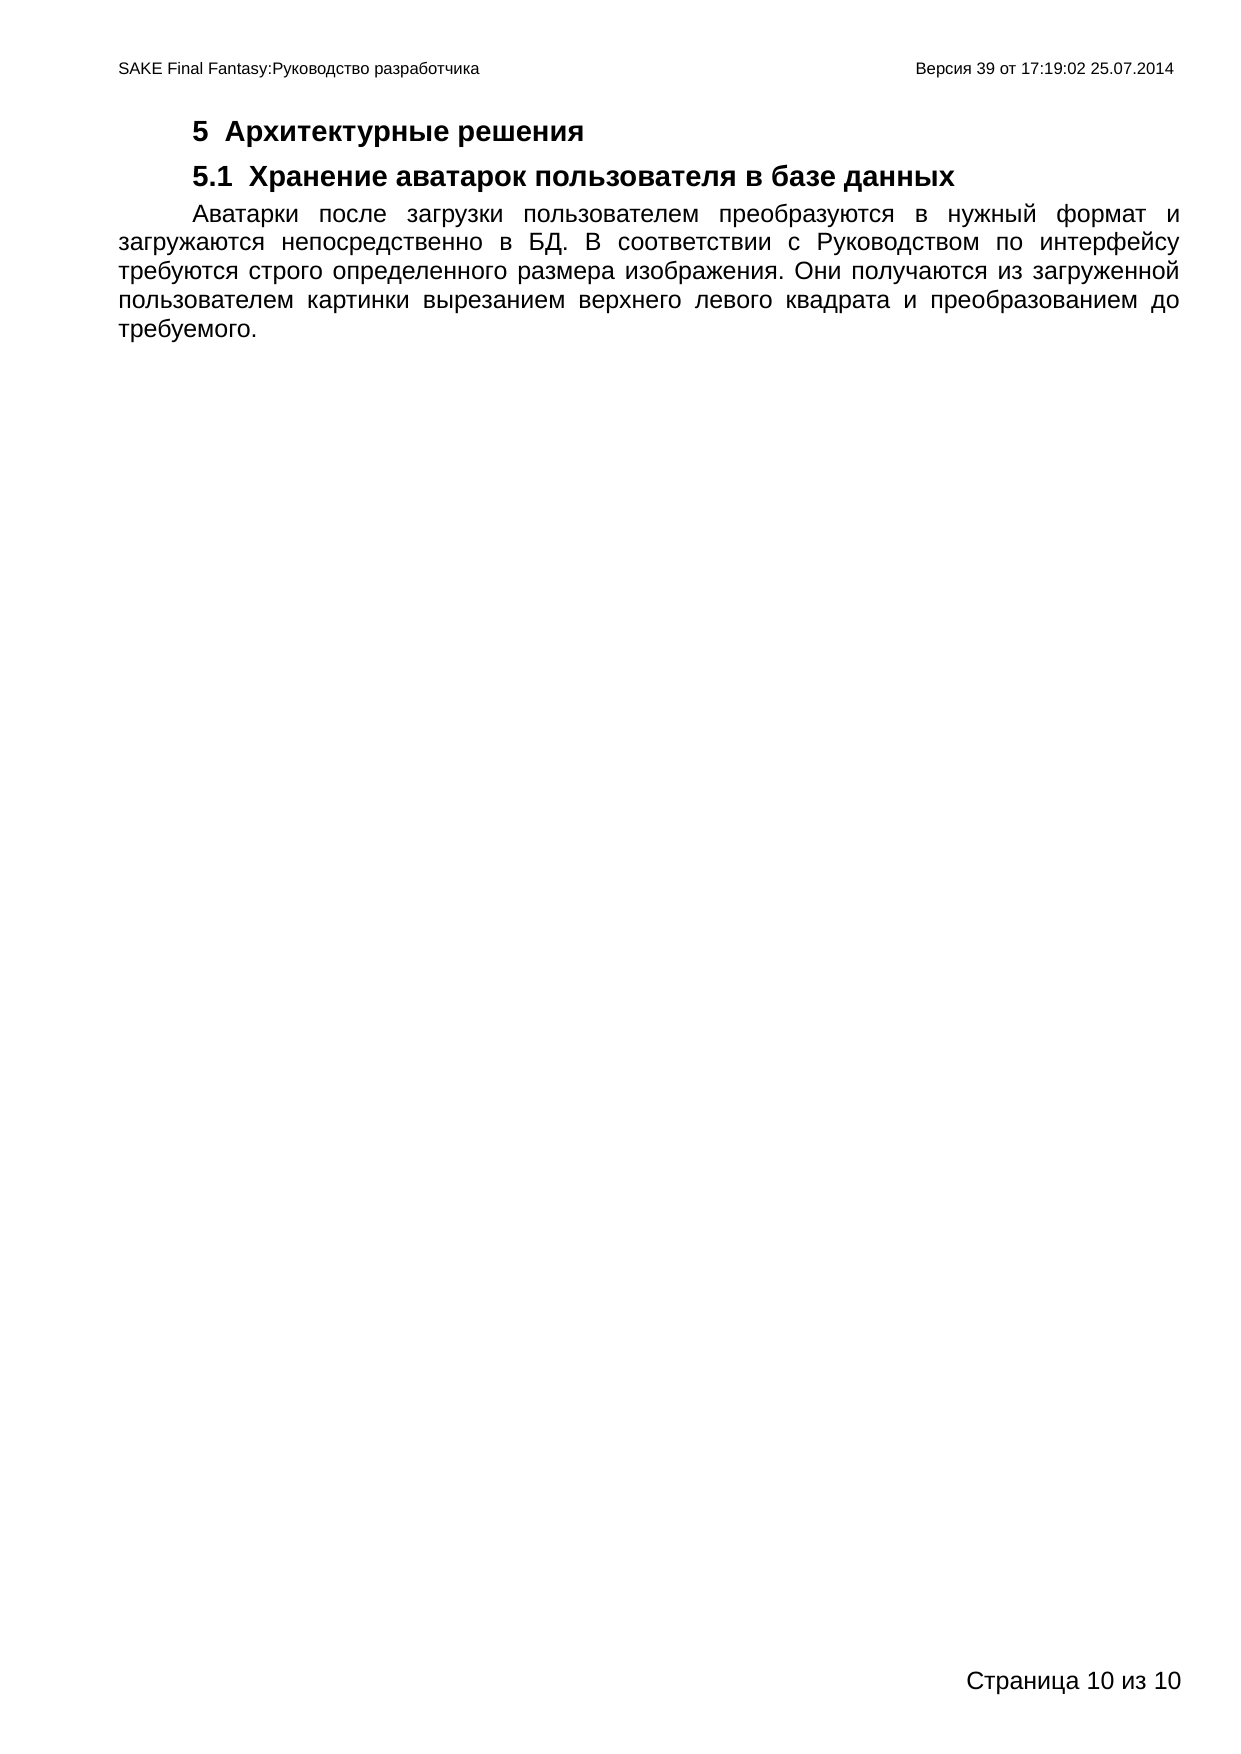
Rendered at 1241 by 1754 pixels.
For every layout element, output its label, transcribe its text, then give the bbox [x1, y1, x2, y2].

subtitle Хранение аватарок пользователя в базе данных [118, 159, 1181, 193]
text Аватарки после загрузки пользователем преобразуются в нужный формат и загружаются непосредственно в БД. В соответствии с Руководством по интерфейсу требуются строго определенного размера изображения. Они получаются из загруженной пользователем картинки вырезанием верхнего левого квадрата и преобразованием до требуемого. [118, 198, 1181, 342]
subtitle Архитектурные решения [118, 114, 1181, 147]
